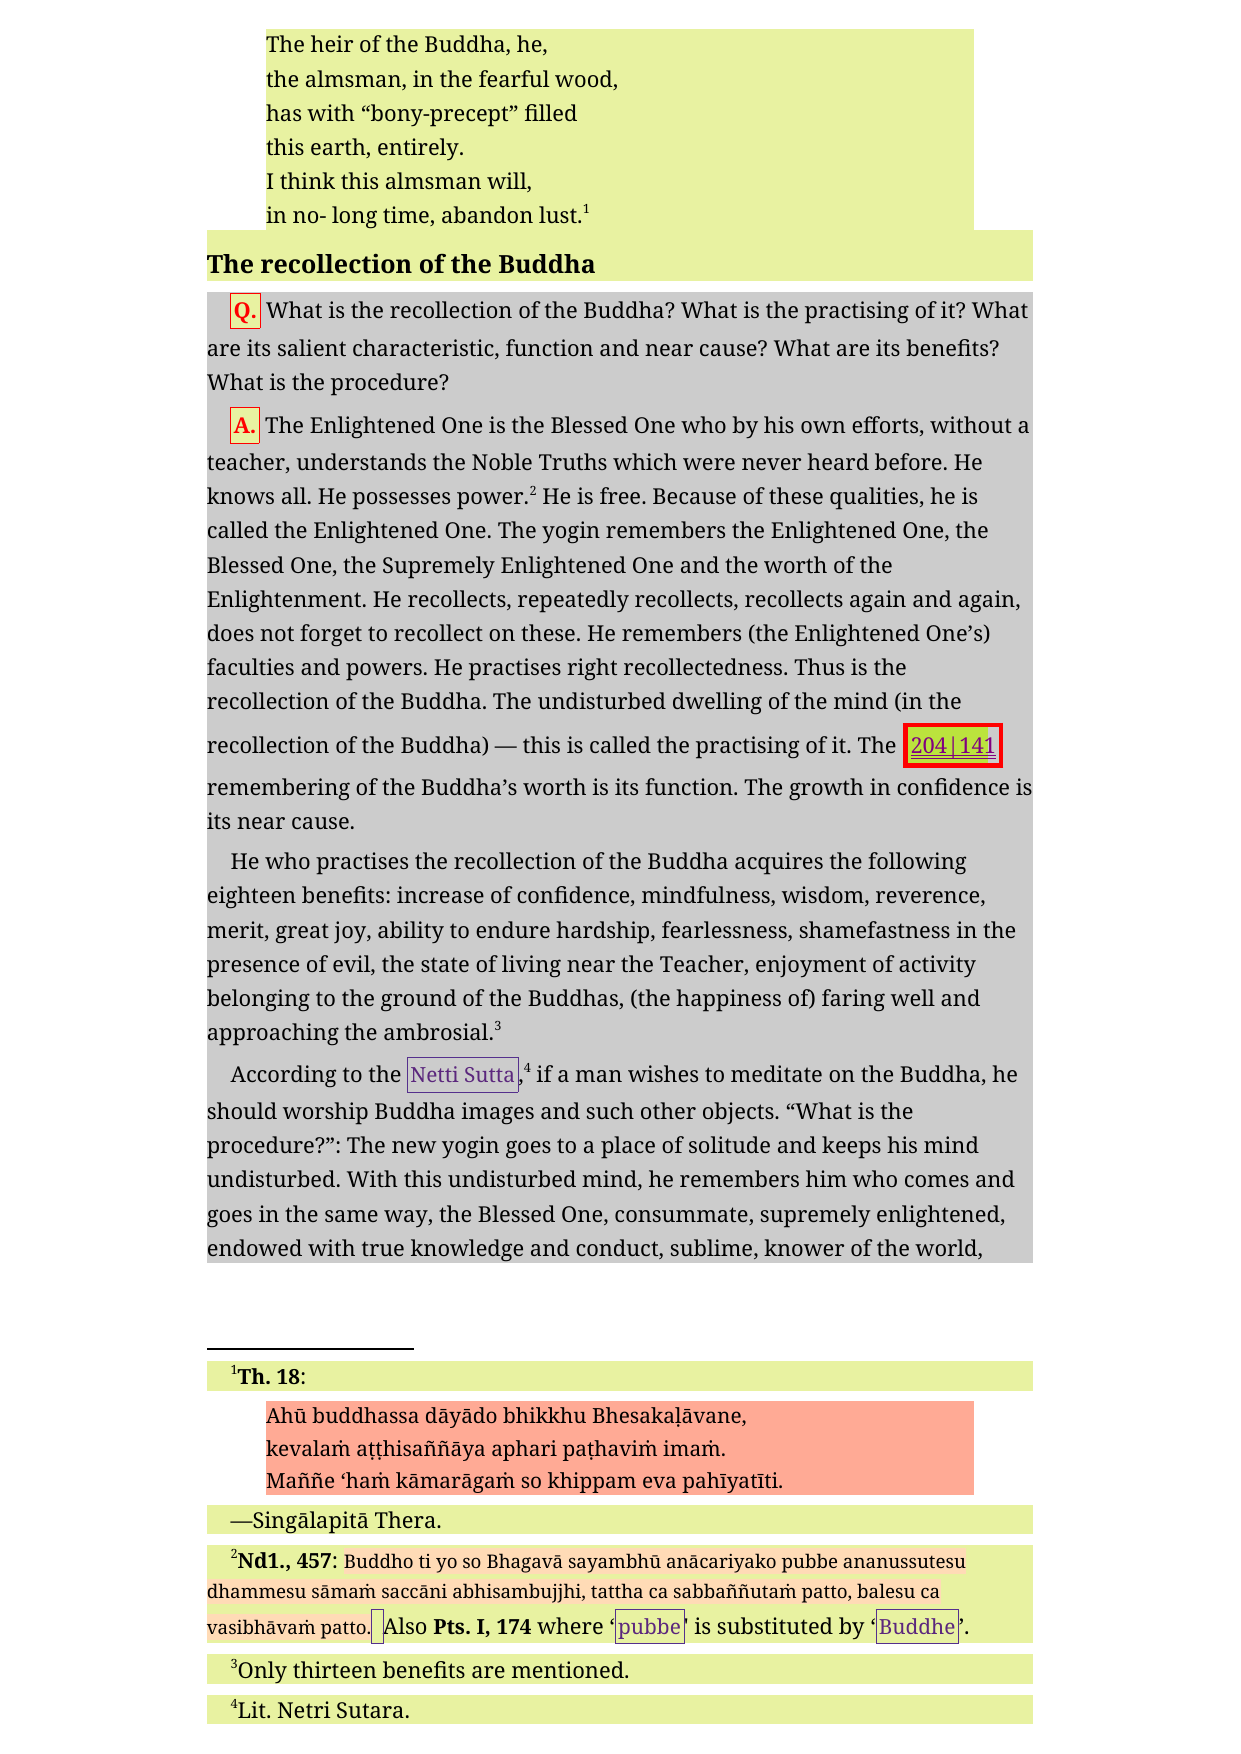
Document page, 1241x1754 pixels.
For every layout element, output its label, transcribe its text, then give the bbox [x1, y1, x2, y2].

text Q. What is the recollection of the Buddha? What is the practising of it? What are its salient characteristic, function and near cause? What are its benefits? What is the procedure? [207, 292, 1033, 397]
subtitle The recollection of the Buddha [207, 247, 1033, 281]
text Only thirteen benefits are mentioned. [207, 1654, 1033, 1684]
text A. The Enlightened One is the Blessed One who by his own efforts, without a teacher, understands the Noble Truths which were never heard before. He knows all. He possesses power. He is free. Because of these qualities, he is called the Enlightened One. The yogin remembers the Enlightened One, the Blessed One, the Supremely Enlightened One and the worth of the Enlightenment. He recollects, repeatedly recollects, recollects again and again, does not forget to recollect on these. He remembers (the Enlightened One’s) faculties and powers. He practises right recollectedness. Thus is the recollection of the Buddha. The undisturbed dwelling of the mind (in the recollection of the Buddha) — this is called the practising of it. The 204|141 remembering of the Buddha’s worth is its function. The growth in confidence is its near cause. [207, 407, 1033, 836]
text According to the Netti Sutta, if a man wishes to meditate on the Buddha, he should worship Buddha images and such other objects. “What is the procedure?”: The new yogin goes to a place of solitude and keeps his mind undisturbed. With this undisturbed mind, he remembers him who comes and goes in the same way, the Blessed One, consummate, supremely enlightened, endowed with true knowledge and conduct, sublime, knower of the world, [207, 1057, 1033, 1263]
text —Singālapitā Thera. [207, 1505, 1033, 1534]
text The heir of the Buddha, he, the almsman, in the fearful wood, has with “bony-precept” filled this earth, entirely. I think this almsman will, in no- long time, abandon lust. [266, 29, 974, 230]
text Lit. Netri Sutara. [207, 1695, 1033, 1724]
text He who practises the recollection of the Buddha acquires the following eighteen benefits: increase of confidence, mindfulness, wisdom, reverence, merit, great joy, ability to endure hardship, fearlessness, shamefastness in the presence of evil, the state of living near the Teacher, enjoyment of activity belonging to the ground of the Buddhas, (the happiness of) faring well and approaching the ambrosial. [207, 846, 1033, 1047]
text Th. 18: [207, 1361, 1033, 1391]
text Ahū buddhassa dāyādo bhikkhu Bhesakaḷāvane, kevalaṁ aṭṭhisaññāya aphari paṭhaviṁ imaṁ. Maññe ‘haṁ kāmarāgaṁ so khippam eva pahīyatīti. [266, 1401, 974, 1495]
text Nd1., 457: Buddho ti yo so Bhagavā sayambhū anācariyako pubbe ananussutesu dhammesu sāmaṁ saccāni abhisambujjhi, tattha ca sabbaññutaṁ patto, balesu ca vasibhāvaṁ patto. Also Pts. I, 174 where ‘pubbe' is substituted by ‘Buddhe’. [207, 1545, 1033, 1643]
